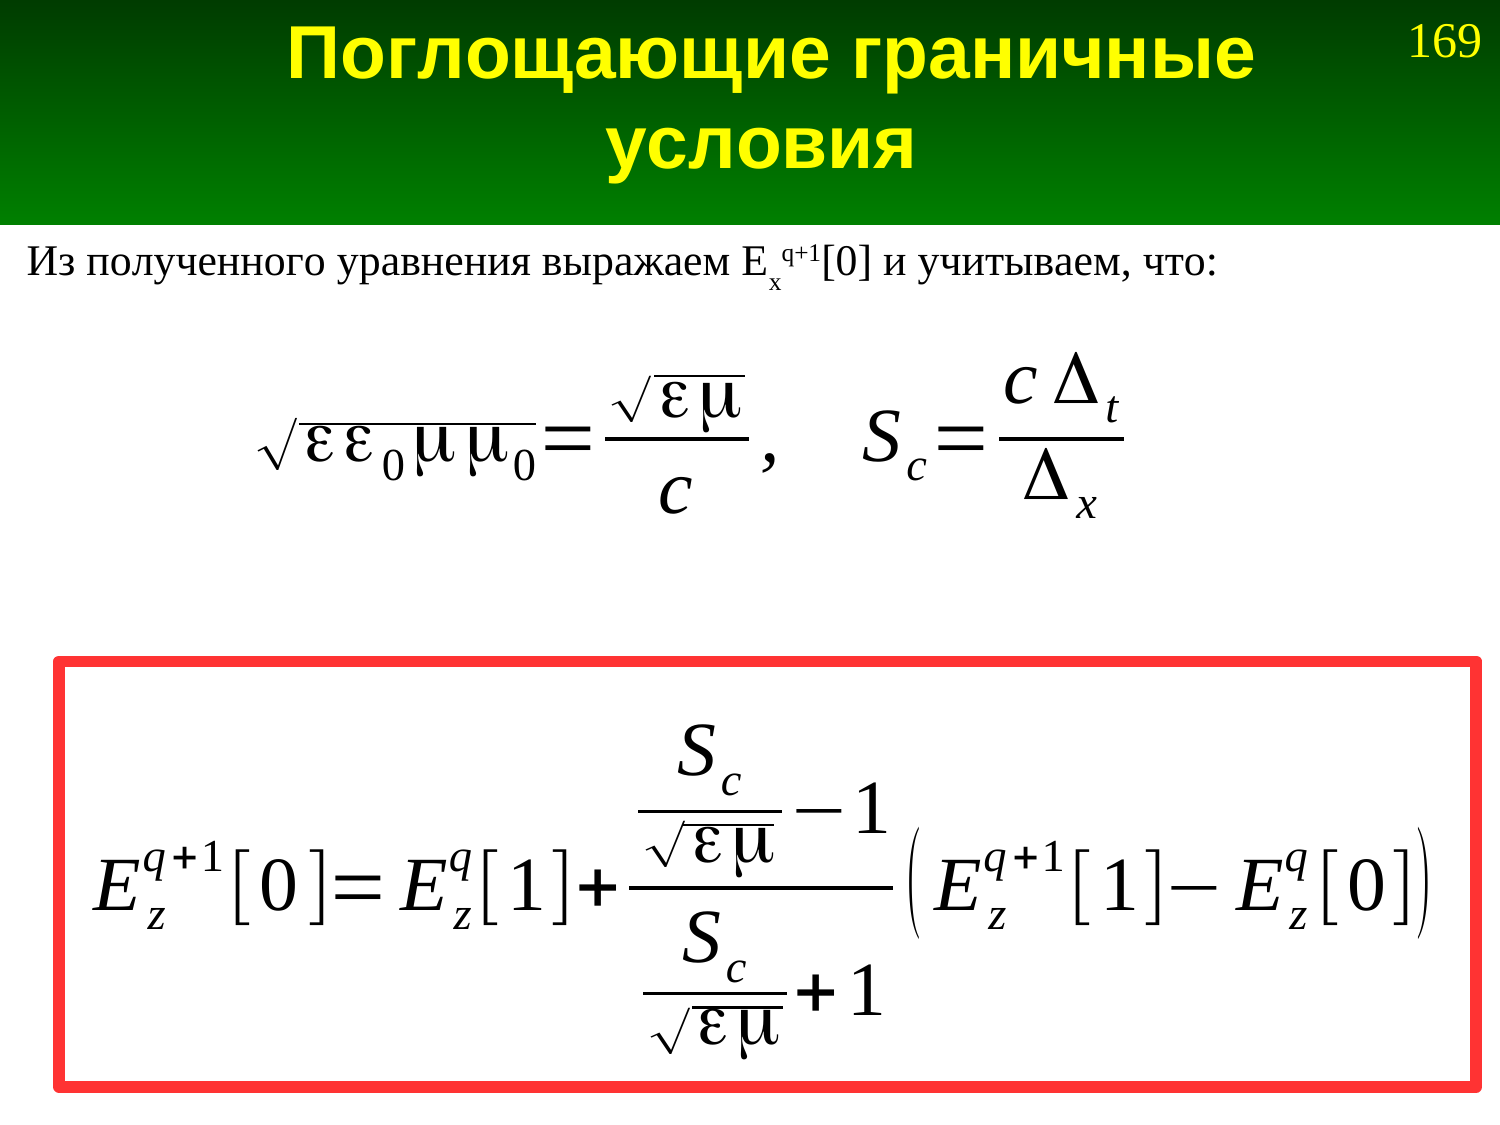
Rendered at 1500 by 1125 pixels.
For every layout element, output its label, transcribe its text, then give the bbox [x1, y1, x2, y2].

text_box Из полученного уравнения выражаем Exq+1[0] и учитываем, что: [11, 224, 1356, 303]
title Поглощающие граничные условия [123, 0, 1399, 192]
chart [236, 336, 1146, 532]
chart [69, 708, 1453, 1065]
